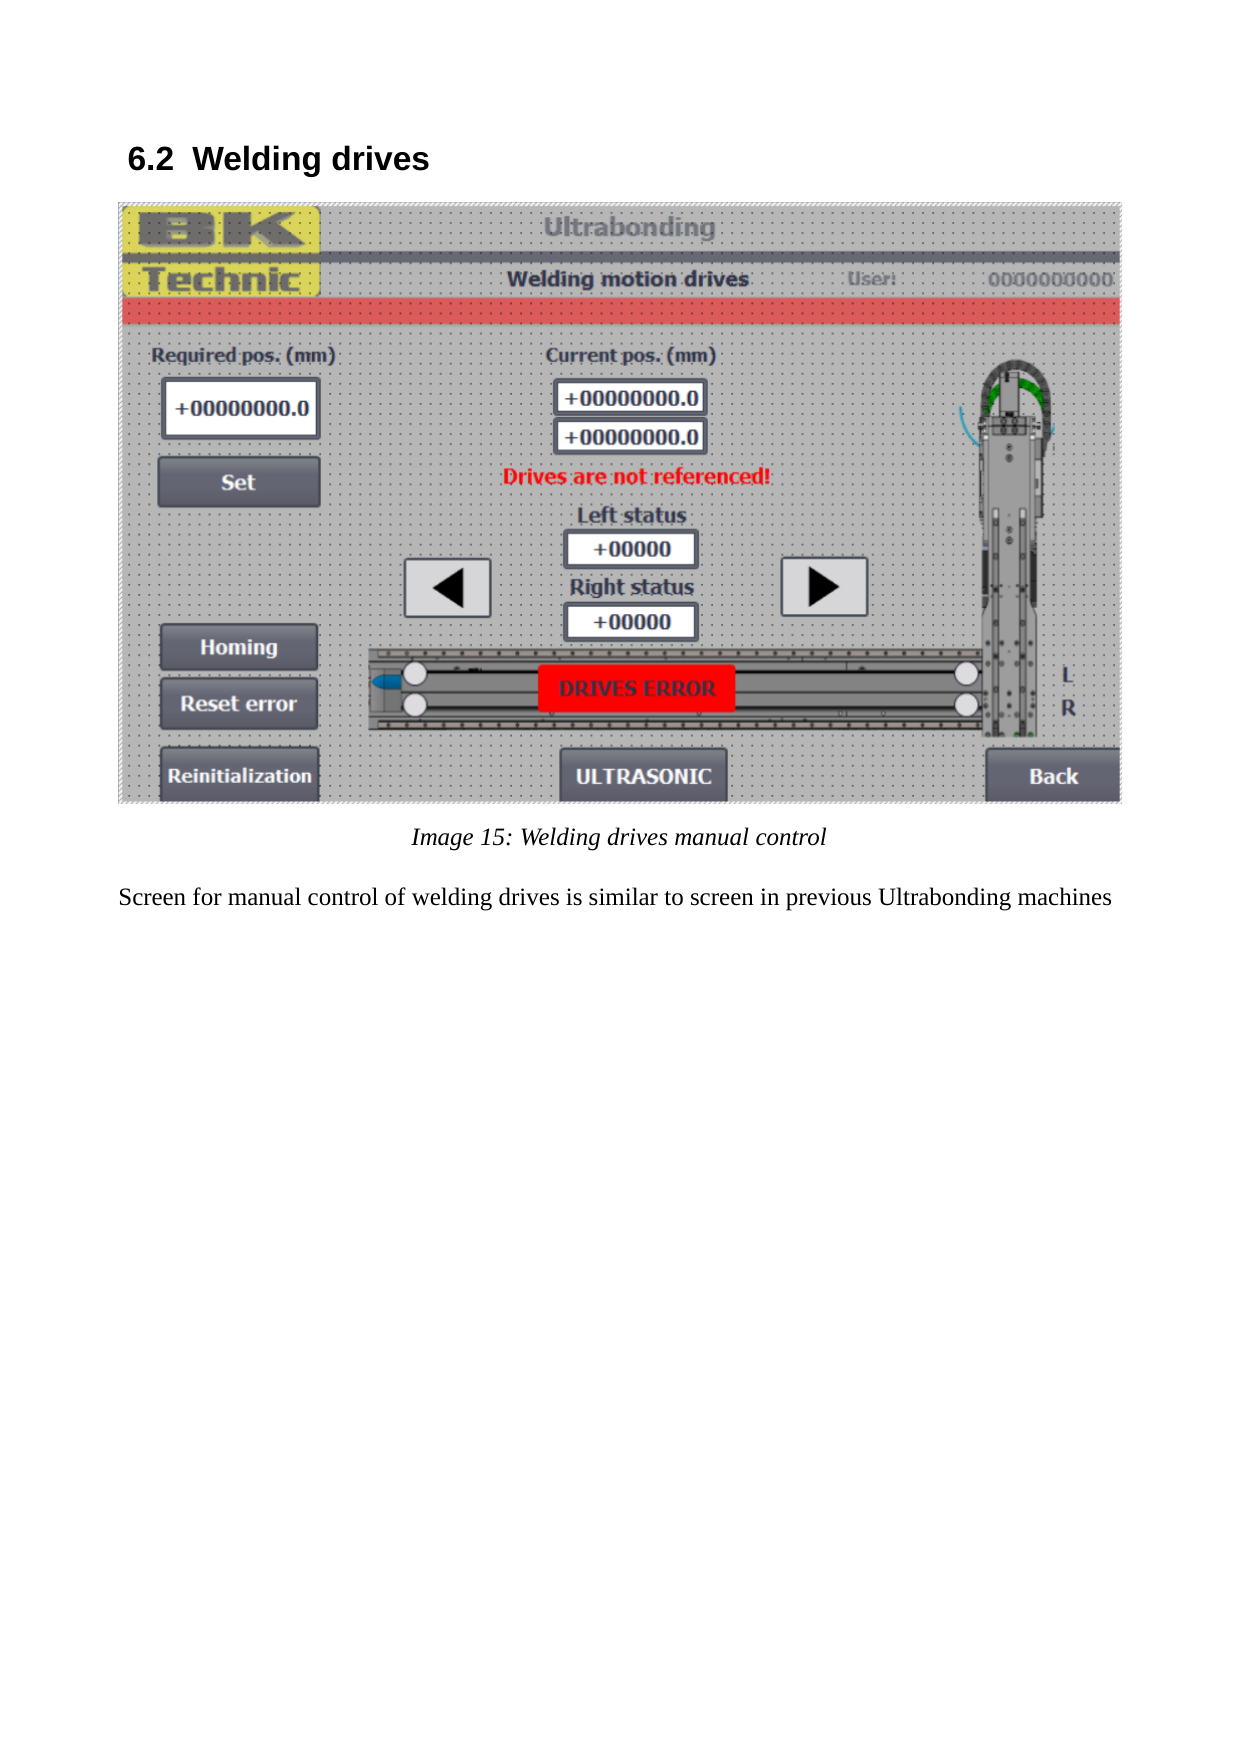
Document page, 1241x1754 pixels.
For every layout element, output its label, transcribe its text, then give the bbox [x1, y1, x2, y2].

text [118, 190, 1122, 202]
text Screen for manual control of welding drives is similar to screen in previous Ultrabonding machines [118, 850, 1122, 911]
picture [118, 202, 1123, 804]
text Image 15: Welding drives manual control [118, 804, 1122, 850]
subtitle Welding drives [118, 139, 1122, 178]
